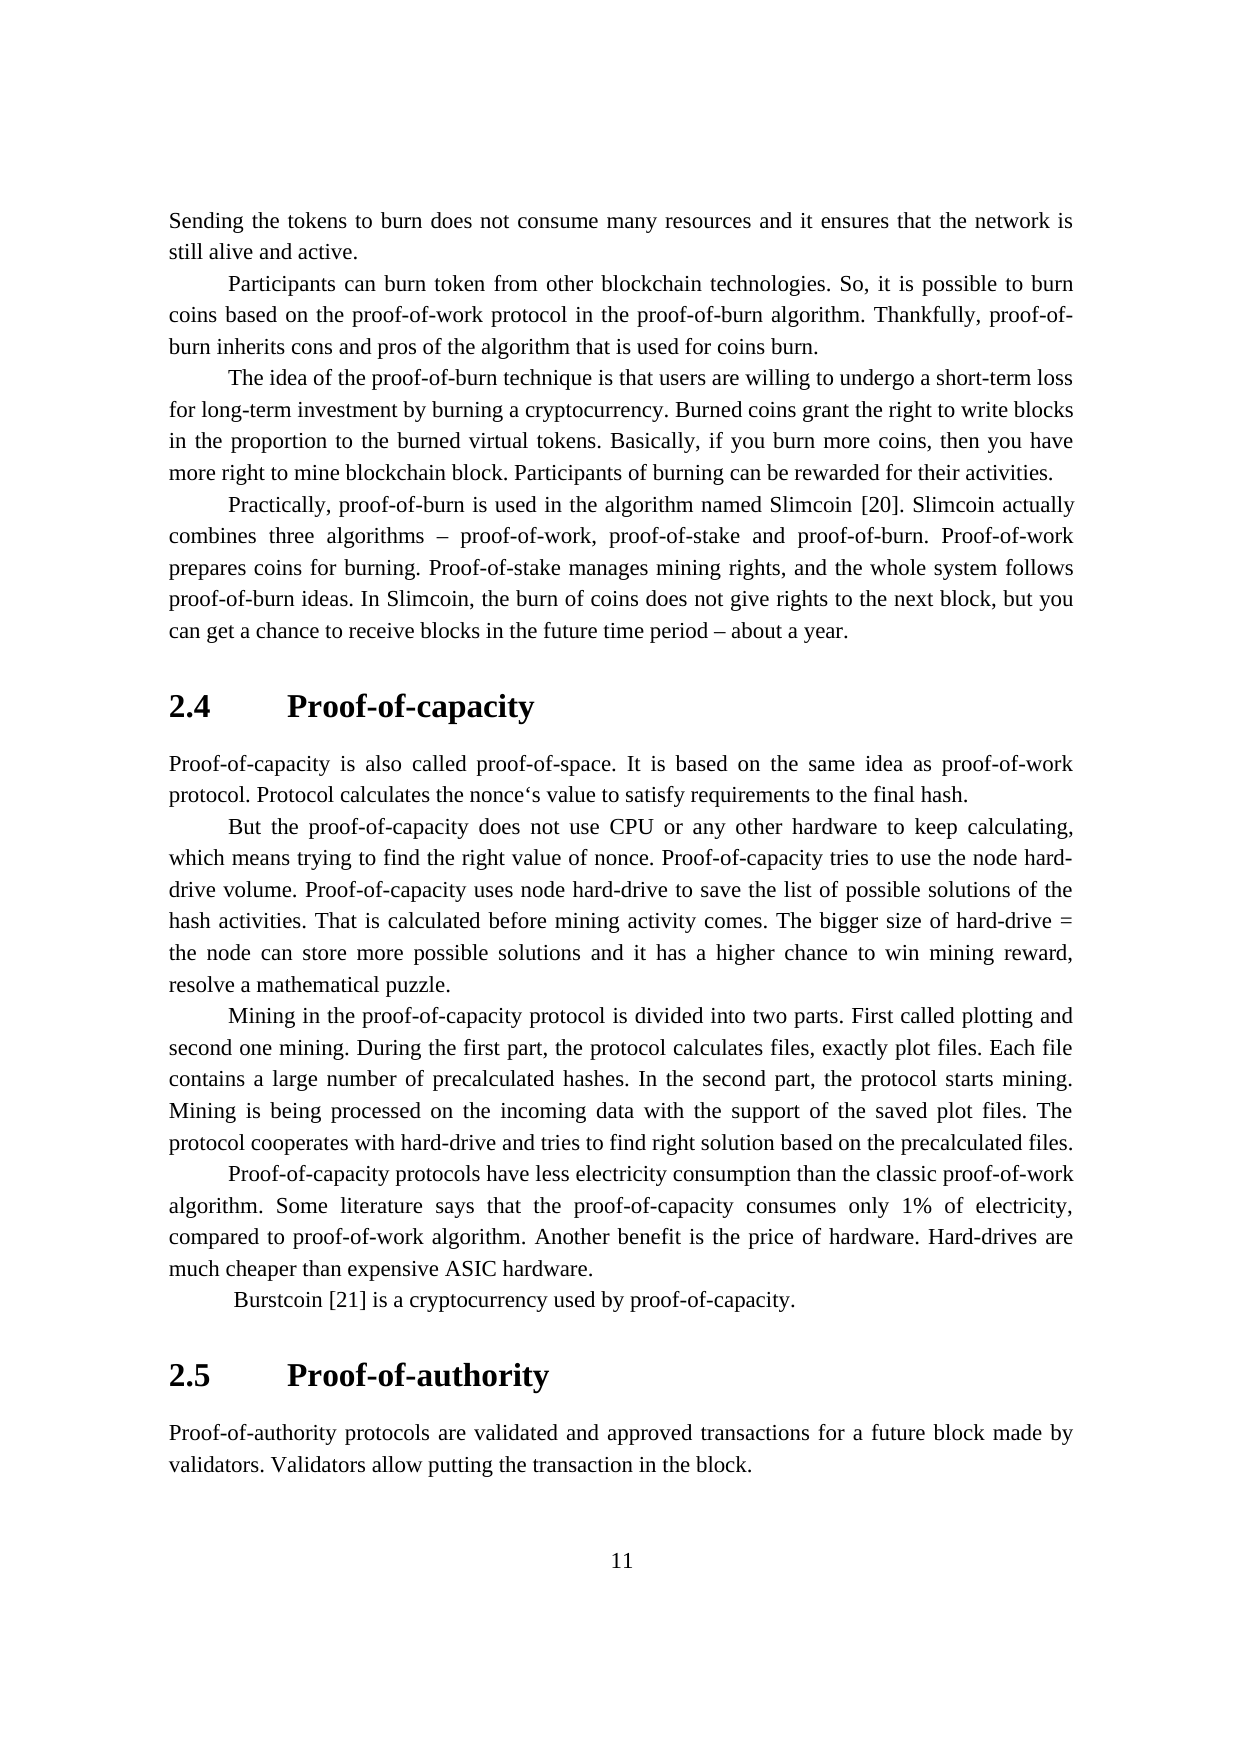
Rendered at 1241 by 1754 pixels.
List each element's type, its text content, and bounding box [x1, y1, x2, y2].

text Mining in the proof-of-capacity protocol is divided into two parts. First called plotting and second one mining. During the first part, the protocol calculates files, exactly plot files. Each file contains a large number of precalculated hashes. In the second part, the protocol starts mining. Mining is being processed on the incoming data with the support of the saved plot files. The protocol cooperates with hard-drive and tries to find right solution based on the precalculated files. [169, 1002, 1075, 1155]
text Proof-of-capacity protocols have less electricity consumption than the classic proof-of-work algorithm. Some literature says that the proof-of-capacity consumes only 1% of electricity, compared to proof-of-work algorithm. Another benefit is the price of hardware. Hard-drives are much cheaper than expensive ASIC hardware. [169, 1160, 1075, 1281]
subtitle Proof-of-authority [169, 1355, 1075, 1394]
text Proof-of-authority protocols are validated and approved transactions for a future block made by validators. Validators allow putting the transaction in the block. [169, 1419, 1075, 1477]
text Sending the tokens to burn does not consume many resources and it ensures that the network is still alive and active. [169, 207, 1075, 264]
text But the proof-of-capacity does not use CPU or any other hardware to keep calculating, which means trying to find the right value of nonce. Proof-of-capacity tries to use the node hard-drive volume. Proof-of-capacity uses node hard-drive to save the list of possible solutions of the hash activities. That is calculated before mining activity comes. The bigger size of hard-drive = the node can store more possible solutions and it has a higher chance to win mining reward, resolve a mathematical puzzle. [169, 813, 1075, 997]
text Practically, proof-of-burn is used in the algorithm named Slimcoin [20]. Slimcoin actually combines three algorithms – proof-of-work, proof-of-stake and proof-of-burn. Proof-of-work prepares coins for burning. Proof-of-stake manages mining rights, and the whole system follows proof-of-burn ideas. In Slimcoin, the burn of coins does not give rights to the next block, but you can get a chance to receive blocks in the future time period – about a year. [169, 491, 1075, 643]
text The idea of the proof-of-burn technique is that users are willing to undergo a short-term loss for long-term investment by burning a cryptocurrency. Burned coins grant the right to write blocks in the proportion to the burned virtual tokens. Basically, if you burn more coins, then you have more right to mine blockchain block. Participants of burning can be rewarded for their activities. [169, 364, 1075, 486]
text Burstcoin [21] is a cryptocurrency used by proof-of-capacity. [169, 1286, 1075, 1313]
text Proof-of-capacity is also called proof-of-space. It is based on the same idea as proof-of-work protocol. Protocol calculates the nonce‘s value to satisfy requirements to the final hash. [169, 750, 1075, 808]
text Participants can burn token from other blockchain technologies. So, it is possible to burn coins based on the proof-of-work protocol in the proof-of-burn algorithm. Thankfully, proof-of-burn inherits cons and pros of the algorithm that is used for coins burn. [169, 270, 1075, 359]
subtitle Proof-of-capacity [169, 686, 1075, 724]
